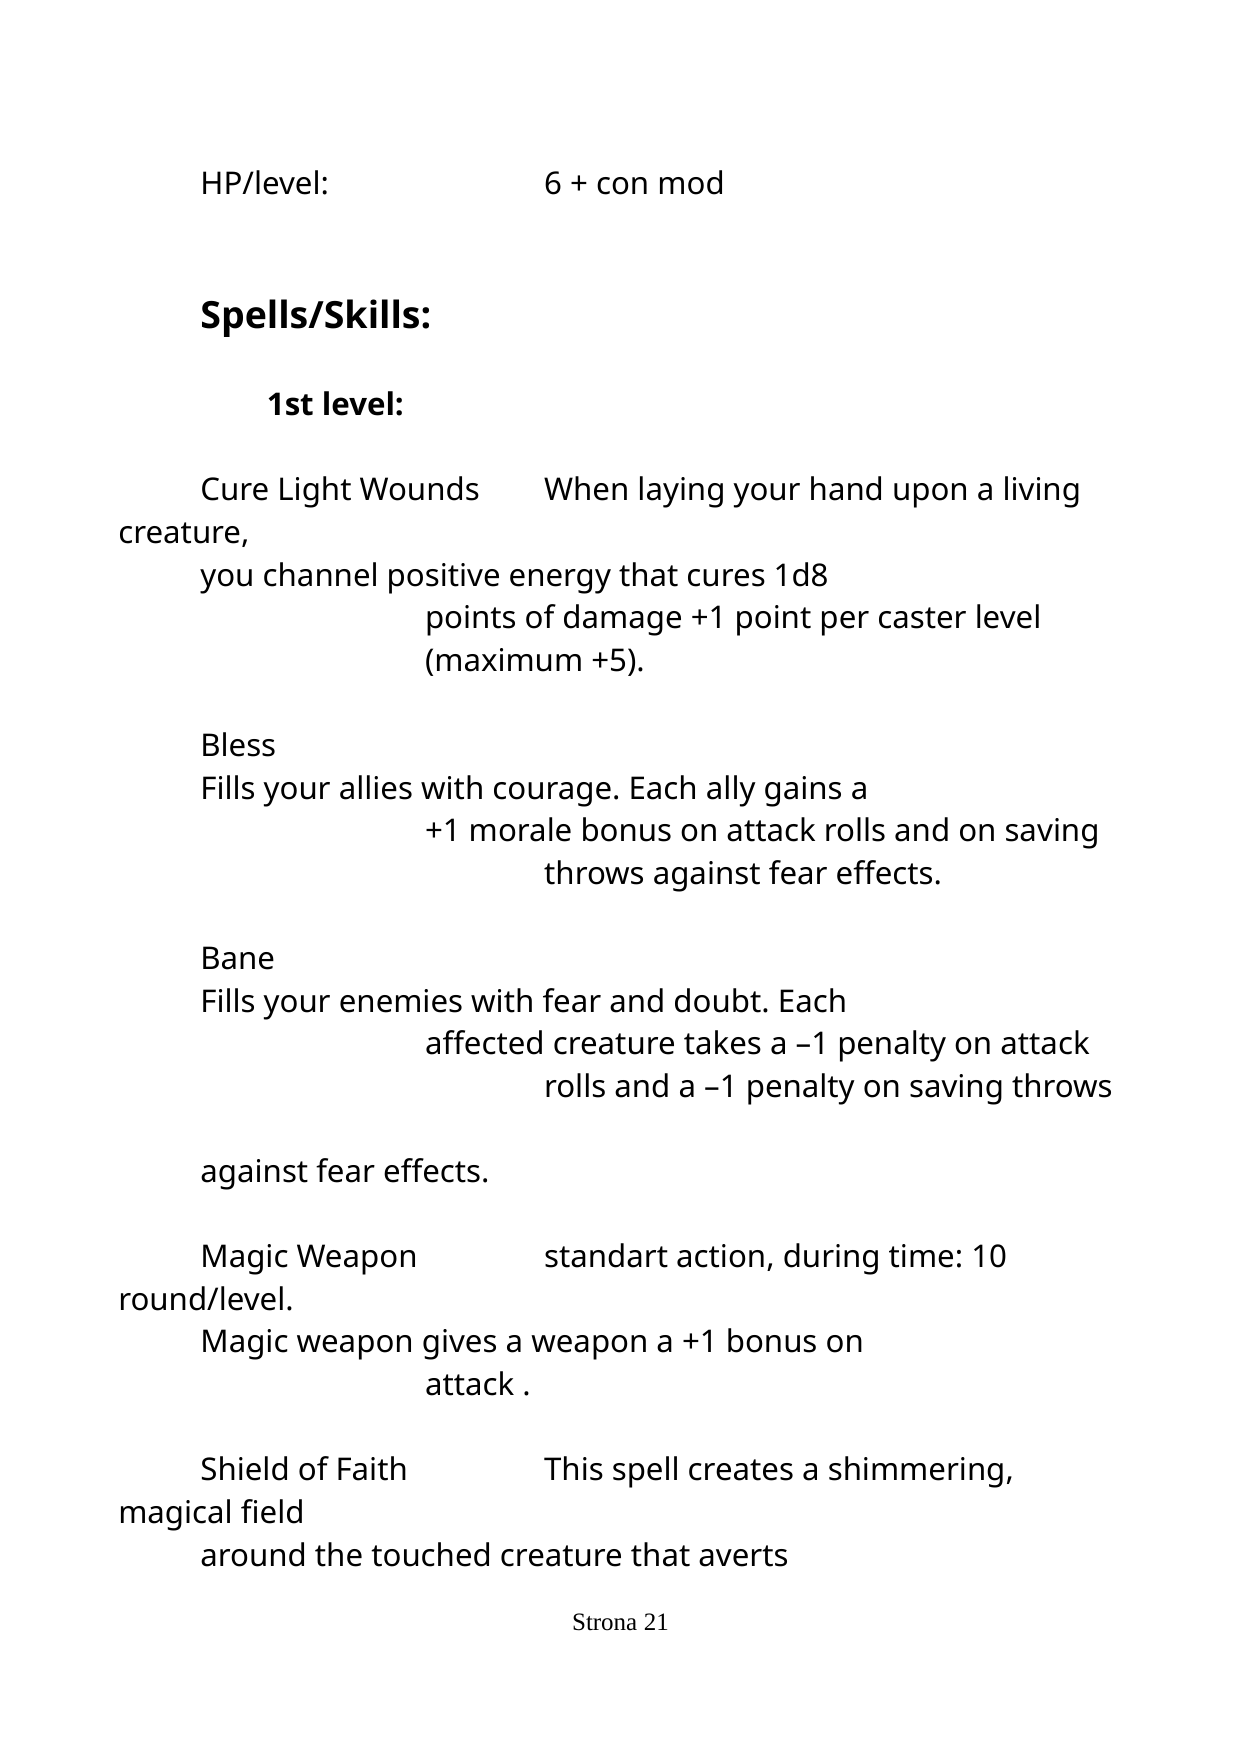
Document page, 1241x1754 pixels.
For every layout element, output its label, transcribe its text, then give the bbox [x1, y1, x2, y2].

text Shield of Faith This spell creates a shimmering, magical field around the touched creature that averts [118, 1447, 1122, 1575]
text Magic Weapon standart action, during time: 10 round/level. Magic weapon gives a weapon a +1 bonus on attack . [118, 1234, 1122, 1405]
text Bane Fills your enemies with fear and doubt. Each affected creature takes a –1 penalty on attack rolls and a –1 penalty on saving throws against fear effects. [118, 936, 1122, 1192]
text HP/level: 6 + con mod [118, 161, 1122, 203]
text 1st level: [118, 382, 1122, 425]
text Spells/Skills: [118, 288, 1122, 339]
text Bless Fills your allies with courage. Each ally gains a +1 morale bonus on attack rolls and on saving throws against fear effects. [118, 723, 1122, 893]
text Cure Light Wounds When laying your hand upon a living creature, you channel positive energy that cures 1d8 points of damage +1 point per caster level (maximum +5). [118, 467, 1122, 680]
